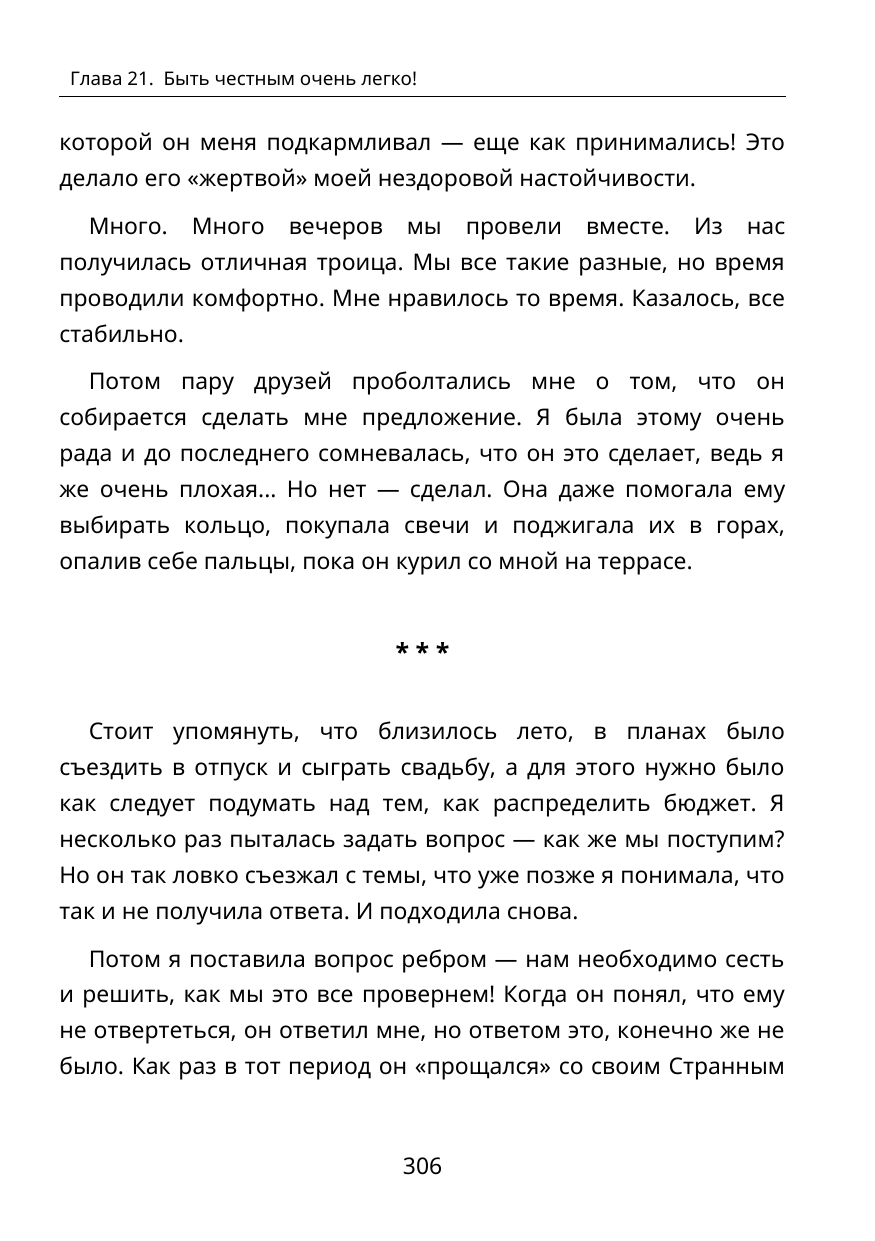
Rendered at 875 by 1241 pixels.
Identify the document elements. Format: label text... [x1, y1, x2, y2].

text Стоит упомянуть, что близилось лето, в планах было съездить в отпуск и сыграть свадьбу, а для этого нужно было как следует подумать над тем, как распределить бюджет. Я несколько раз пыталась задать вопрос — как же мы поступим? Но он так ловко съезжал с темы, что уже позже я понимала, что так и не получила ответа. И подходила снова. [59, 715, 786, 926]
text Много. Много вечеров мы провели вместе. Из нас получилась отличная троица. Мы все такие разные, но время проводили комфортно. Мне нравилось то время. Казалось, все стабильно. [59, 210, 786, 349]
text Потом пару друзей проболтались мне о том, что он собирается сделать мне предложение. Я была этому очень рада и до последнего сомневалась, что он это сделает, ведь я же очень плохая... Но нет — сделал. Она даже помогала ему выбирать кольцо, покупала свечи и поджигала их в горах, опалив себе пальцы, пока он курил со мной на террасе. [59, 365, 786, 576]
subtitle * * * [59, 634, 786, 668]
text Потом я поставила вопрос ребром — нам необходимо сесть и решить, как мы это все провернем! Когда он понял, что ему не отвертеться, он ответил мне, но ответом это, конечно же не было. Как раз в тот период он «прощался» со своим Странным [59, 942, 786, 1082]
text которой он меня подкармливал — еще как принимались! Это делало его «жертвой» моей нездоровой настойчивости. [59, 126, 786, 193]
